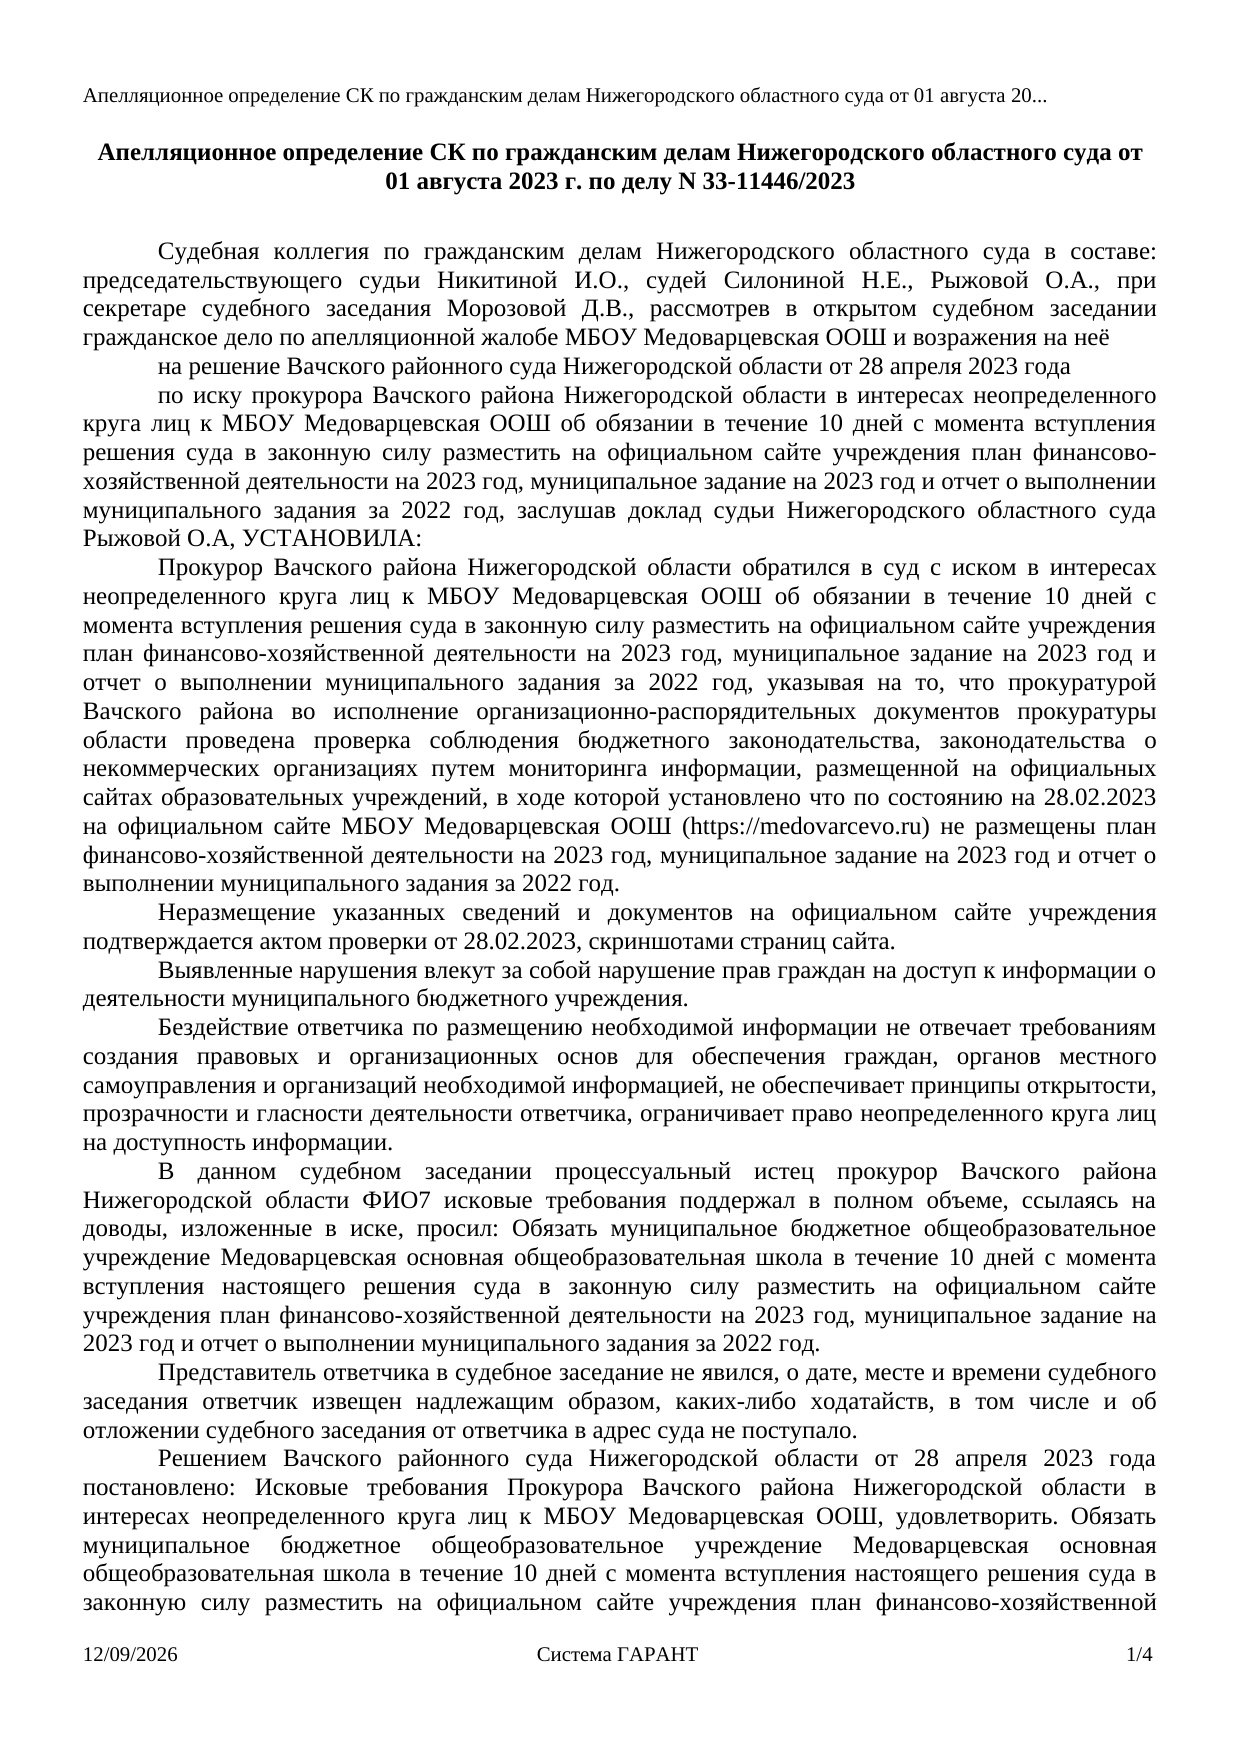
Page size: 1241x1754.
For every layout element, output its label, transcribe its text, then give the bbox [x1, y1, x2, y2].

text Выявленные нарушения влекут за собой нарушение прав граждан на доступ к информации о деятельности муниципального бюджетного учреждения. [83, 955, 1157, 1012]
text Судебная коллегия по гражданским делам Нижегородского областного суда в составе: председательствующего судьи Никитиной И.О., судей Силониной Н.Е., Рыжовой О.А., при секретаре судебного заседания Морозовой Д.В., рассмотрев в открытом судебном заседании гражданское дело по апелляционной жалобе МБОУ Медоварцевская ООШ и возражения на неё [83, 236, 1157, 351]
text В данном судебном заседании процессуальный истец прокурор Вачского района Нижегородской области ФИО7 исковые требования поддержал в полном объеме, ссылаясь на доводы, изложенные в иске, просил: Обязать муниципальное бюджетное общеобразовательное учреждение Медоварцевская основная общеобразовательная школа в течение 10 дней с момента вступления настоящего решения суда в законную силу разместить на официальном сайте учреждения план финансово-хозяйственной деятельности на 2023 год, муниципальное задание на 2023 год и отчет о выполнении муниципального задания за 2022 год. [83, 1156, 1157, 1357]
text Бездействие ответчика по размещению необходимой информации не отвечает требованиям создания правовых и организационных основ для обеспечения граждан, органов местного самоуправления и организаций необходимой информацией, не обеспечивает принципы открытости, прозрачности и гласности деятельности ответчика, ограничивает право неопределенного круга лиц на доступность информации. [83, 1012, 1157, 1156]
subtitle Апелляционное определение СК по гражданским делам Нижегородского областного суда от 01 августа 2023 г. по делу N 33-11446/2023 [83, 137, 1157, 195]
text Прокурор Вачского района Нижегородской области обратился в суд с иском в интересах неопределенного круга лиц к МБОУ Медоварцевская ООШ об обязании в течение 10 дней с момента вступления решения суда в законную силу разместить на официальном сайте учреждения план финансово-хозяйственной деятельности на 2023 год, муниципальное задание на 2023 год и отчет о выполнении муниципального задания за 2022 год, указывая на то, что прокуратурой Вачского района во исполнение организационно-распорядительных документов прокуратуры области проведена проверка соблюдения бюджетного законодательства, законодательства о некоммерческих организациях путем мониторинга информации, размещенной на официальных сайтах образовательных учреждений, в ходе которой установлено что по состоянию на 28.02.2023 на официальном сайте МБОУ Медоварцевская ООШ (https://medovarcevo.ru) не размещены план финансово-хозяйственной деятельности на 2023 год, муниципальное задание на 2023 год и отчет о выполнении муниципального задания за 2022 год. [83, 552, 1157, 897]
text по иску прокурора Вачского района Нижегородской области в интересах неопределенного круга лиц к МБОУ Медоварцевская ООШ об обязании в течение 10 дней с момента вступления решения суда в законную силу разместить на официальном сайте учреждения план финансово-хозяйственной деятельности на 2023 год, муниципальное задание на 2023 год и отчет о выполнении муниципального задания за 2022 год, заслушав доклад судьи Нижегородского областного суда Рыжовой О.А, УСТАНОВИЛА: [83, 380, 1157, 552]
text Представитель ответчика в судебное заседание не явился, о дате, месте и времени судебного заседания ответчик извещен надлежащим образом, каких-либо ходатайств, в том числе и об отложении судебного заседания от ответчика в адрес суда не поступало. [83, 1357, 1157, 1443]
text на решение Вачского районного суда Нижегородской области от 28 апреля 2023 года [83, 351, 1157, 380]
text Неразмещение указанных сведений и документов на официальном сайте учреждения подтверждается актом проверки от 28.02.2023, скриншотами страниц сайта. [83, 897, 1157, 955]
text Решением Вачского районного суда Нижегородской области от 28 апреля 2023 года постановлено: Исковые требования Прокурора Вачского района Нижегородской области в интересах неопределенного круга лиц к МБОУ Медоварцевская ООШ, удовлетворить. Обязать муниципальное бюджетное общеобразовательное учреждение Медоварцевская основная общеобразовательная школа в течение 10 дней с момента вступления настоящего решения суда в законную силу разместить на официальном сайте учреждения план финансово-хозяйственной [83, 1443, 1157, 1616]
